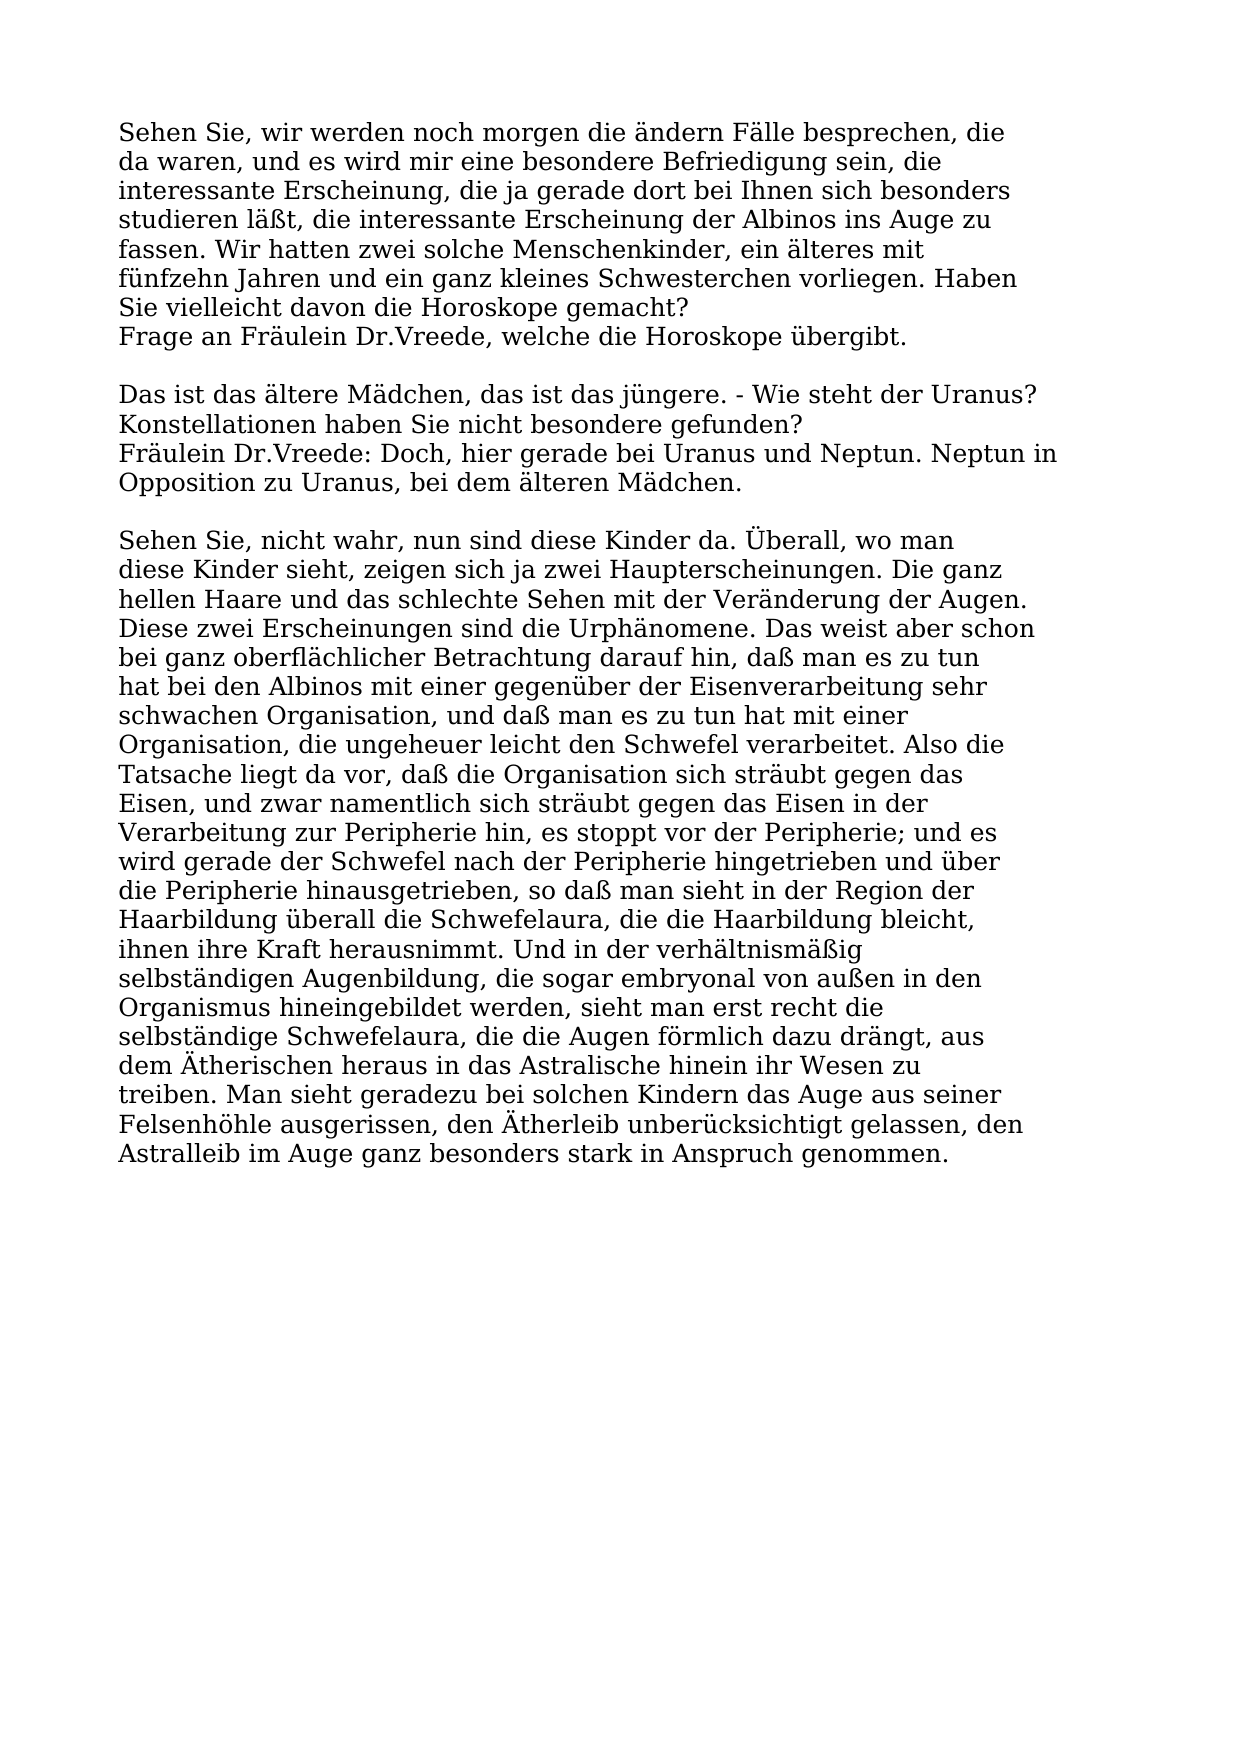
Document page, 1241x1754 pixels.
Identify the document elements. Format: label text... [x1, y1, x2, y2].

text selbständigen Augenbildung, die sogar embryonal von außen in den [118, 964, 1122, 993]
text Sie vielleicht davon die Horoskope gemacht? [118, 293, 1122, 322]
text bei ganz oberflächlicher Betrachtung darauf hin, daß man es zu tun [118, 643, 1122, 672]
text Das ist das ältere Mädchen, das ist das jüngere. - Wie steht der Uranus? [118, 381, 1122, 410]
text die Peripherie hinausgetrieben, so daß man sieht in der Region der [118, 876, 1122, 906]
text selbständige Schwefelaura, die die Augen förmlich dazu drängt, aus [118, 1022, 1122, 1051]
text hat bei den Albinos mit einer gegenüber der Eisenverarbeitung sehr [118, 672, 1122, 701]
text Konstellationen haben Sie nicht besondere gefunden? [118, 410, 1122, 439]
text Verarbeitung zur Peripherie hin, es stoppt vor der Peripherie; und es [118, 818, 1122, 847]
text diese Kinder sieht, zeigen sich ja zwei Haupterscheinungen. Die ganz [118, 556, 1122, 585]
text ihnen ihre Kraft herausnimmt. Und in der verhältnismäßig [118, 935, 1122, 964]
text Diese zwei Erscheinungen sind die Urphänomene. Das weist aber schon [118, 614, 1122, 643]
text dem Ätherischen heraus in das Astralische hinein ihr Wesen zu [118, 1051, 1122, 1081]
text Sehen Sie, nicht wahr, nun sind diese Kinder da. Überall, wo man [118, 526, 1122, 556]
text Organisation, die ungeheuer leicht den Schwefel verarbeitet. Also die [118, 731, 1122, 760]
text studieren läßt, die interessante Erscheinung der Albinos ins Auge zu [118, 206, 1122, 235]
text treiben. Man sieht geradezu bei solchen Kindern das Auge aus seiner [118, 1081, 1122, 1110]
text da waren, und es wird mir eine besondere Befriedigung sein, die [118, 147, 1122, 176]
text Felsenhöhle ausgerissen, den Ätherleib unberücksichtigt gelassen, den [118, 1110, 1122, 1139]
text Organismus hineingebildet werden, sieht man erst recht die [118, 993, 1122, 1022]
text Frage an Fräulein Dr.Vreede, welche die Horoskope übergibt. [118, 322, 1122, 351]
text Haarbildung überall die Schwefelaura, die die Haarbildung bleicht, [118, 906, 1122, 935]
text wird gerade der Schwefel nach der Peripherie hingetrieben und über [118, 847, 1122, 876]
text hellen Haare und das schlechte Sehen mit der Veränderung der Augen. [118, 585, 1122, 614]
text Tatsache liegt da vor, daß die Organisation sich sträubt gegen das [118, 760, 1122, 789]
text schwachen Organisation, und daß man es zu tun hat mit einer [118, 701, 1122, 731]
text Sehen Sie, wir werden noch morgen die ändern Fälle besprechen, die [118, 118, 1122, 147]
text fassen. Wir hatten zwei solche Menschenkinder, ein älteres mit [118, 235, 1122, 264]
text Fräulein Dr.Vreede: Doch, hier gerade bei Uranus und Neptun. Neptun in [118, 439, 1122, 468]
text Eisen, und zwar namentlich sich sträubt gegen das Eisen in der [118, 789, 1122, 818]
text Opposition zu Uranus, bei dem älteren Mädchen. [118, 468, 1122, 497]
text fünfzehn Jahren und ein ganz kleines Schwesterchen vorliegen. Haben [118, 264, 1122, 293]
text interessante Erscheinung, die ja gerade dort bei Ihnen sich besonders [118, 176, 1122, 206]
text Astralleib im Auge ganz besonders stark in Anspruch genommen. [118, 1139, 1122, 1168]
